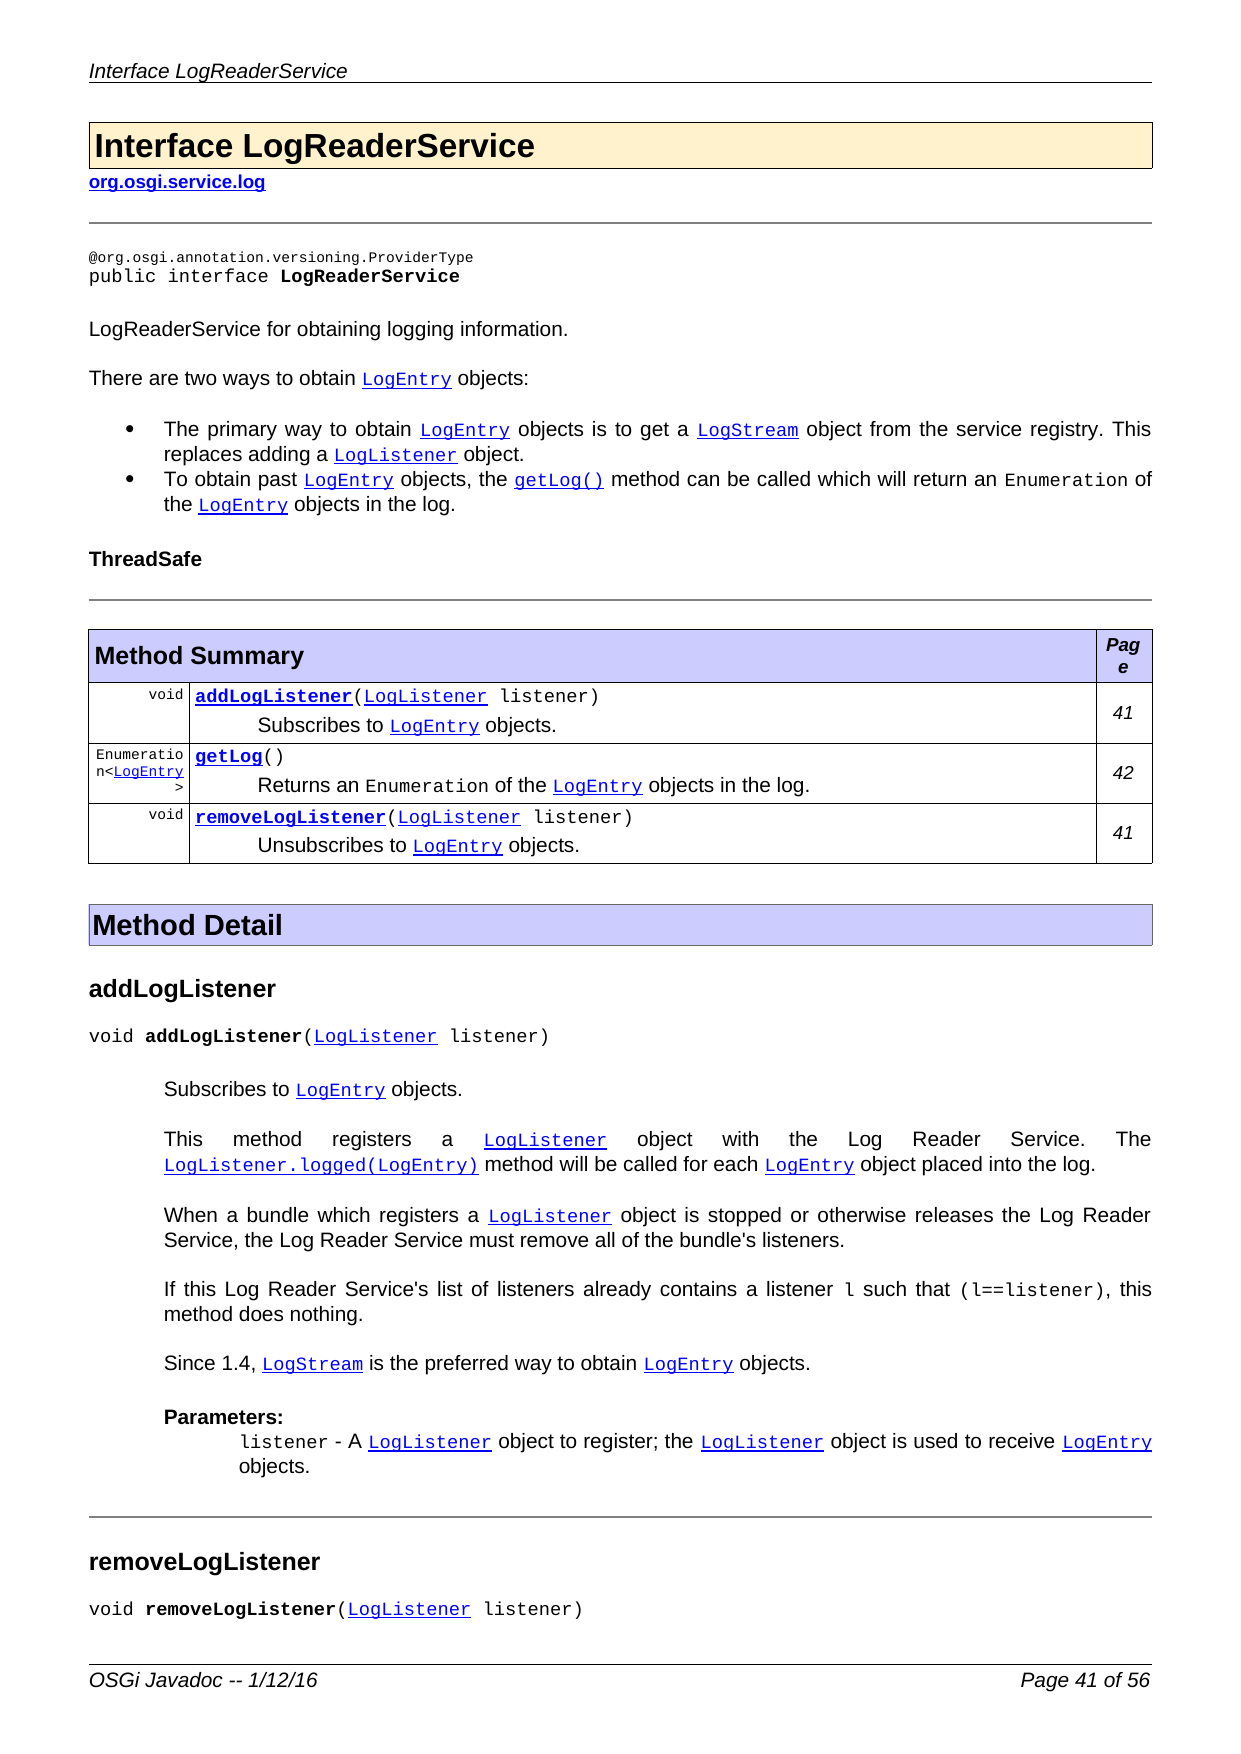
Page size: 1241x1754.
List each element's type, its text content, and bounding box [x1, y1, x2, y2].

list To obtain past LogEntry objects, the getLog() method can be called which will return an Enumeration of the LogEntry objects in the log. [126, 467, 1152, 517]
list The primary way to obtain LogEntry objects is to get a LogStream object from the service registry. This replaces adding a LogListener object. [126, 416, 1152, 467]
subtitle Interface LogReaderService [90, 123, 1152, 168]
text void removeLogListener(LogListener listener) [88, 1599, 1152, 1621]
table_header Method Summary [89, 630, 1096, 682]
subtitle Method Detail [90, 905, 1152, 945]
text listener - A LogListener object to register; the LogListener object is used to receive LogEntry objects. [238, 1429, 1152, 1478]
text Parameters: [163, 1405, 1152, 1429]
subtitle removeLogListener [88, 1547, 1152, 1575]
text org.osgi.service.log [88, 171, 1152, 193]
table_cell getLog() Returns an Enumeration of the LogEntry objects in the log. [190, 744, 1096, 803]
table_cell removeLogListener(LogListener listener) Unsubscribes to LogEntry objects. [190, 804, 1096, 863]
text There are two ways to obtain LogEntry objects: [88, 366, 1152, 391]
text Since 1.4, LogStream is the preferred way to obtain LogEntry objects. [163, 1351, 1152, 1376]
text When a bundle which registers a LogListener object is stopped or otherwise releases the Log Reader Service, the Log Reader Service must remove all of the bundle's listeners. [163, 1202, 1152, 1252]
table_cell 39 [1097, 804, 1152, 863]
table_cell addLogListener(LogListener listener) Subscribes to LogEntry objects. [190, 683, 1096, 742]
table_cell 39 [1097, 683, 1152, 742]
text If this Log Reader Service's list of listeners already contains a listener l such that (l==listener), this method does nothing. [163, 1277, 1152, 1326]
table_cell 40 [1097, 744, 1152, 803]
text @org.osgi.annotation.versioning.ProviderType public interface LogReaderService [88, 250, 1152, 288]
text void addLogListener(LogListener listener) [88, 1026, 1152, 1048]
table_header Page [1097, 630, 1152, 682]
table_cell Enumeration<LogEntry> [89, 744, 189, 803]
text LogReaderService for obtaining logging information. [88, 317, 1152, 341]
text Subscribes to LogEntry objects. [163, 1077, 1152, 1102]
subtitle addLogListener [88, 973, 1152, 1002]
table_cell void [89, 683, 189, 742]
text ThreadSafe [88, 546, 1152, 570]
table_cell void [89, 804, 189, 863]
text This method registers a LogListener object with the Log Reader Service. The LogListener.logged(LogEntry) method will be called for each LogEntry object placed into the log. [163, 1127, 1152, 1177]
